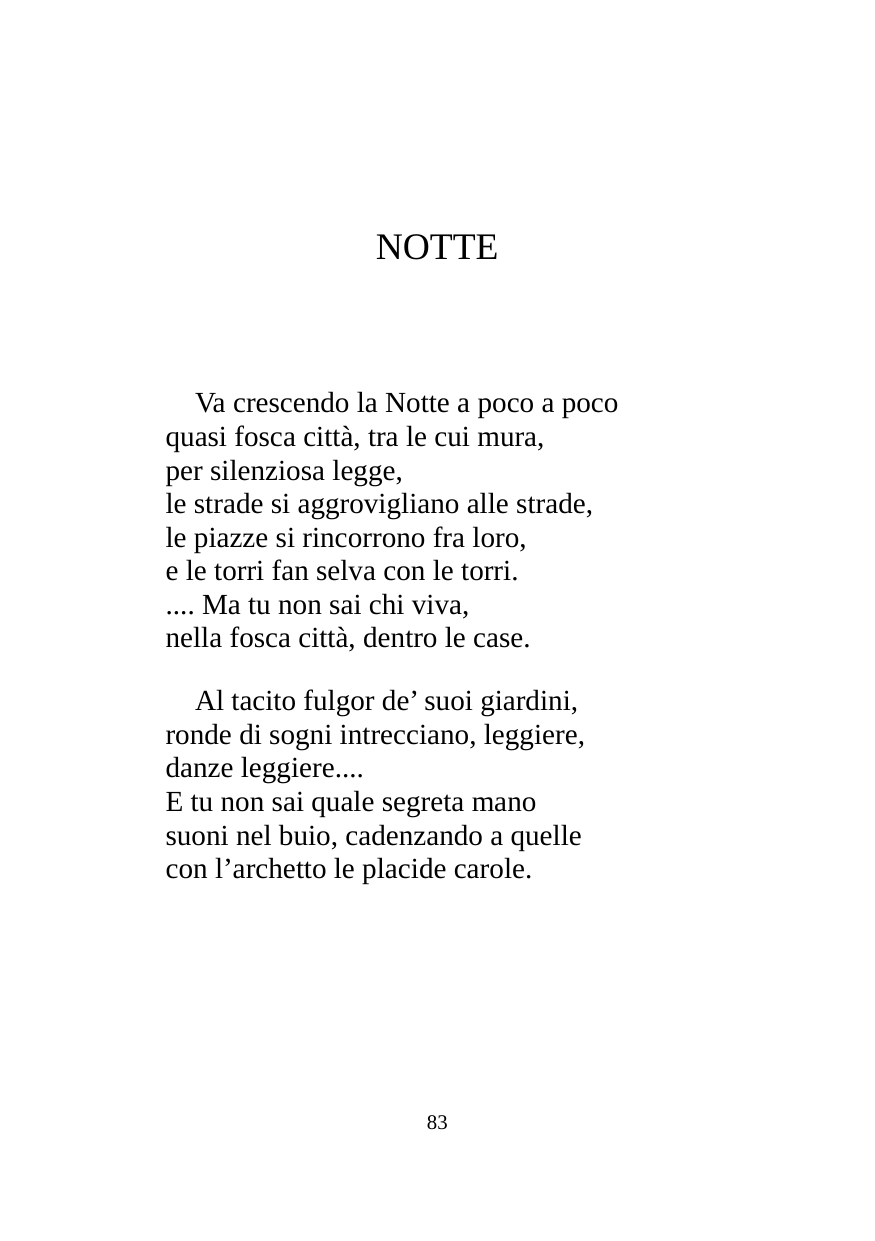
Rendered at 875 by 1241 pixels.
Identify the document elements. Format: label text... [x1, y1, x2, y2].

subtitle NOTTE [106, 224, 768, 267]
text Va crescendo la Notte a poco a poco quasi fosca città, tra le cui mura, per silenziosa legge, le strade si aggrovigliano alle strade, le piazze si rincorrono fra loro, e le torri fan selva con le torri. .... Ma tu non sai chi viva, nella fosca città, dentro le case. [165, 386, 768, 654]
text Al tacito fulgor de’ suoi giardini, ronde di sogni intrecciano, leggiere, danze leggiere.... E tu non sai quale segreta mano suoni nel buio, cadenzando a quelle con l’archetto le placide carole. [165, 683, 768, 885]
